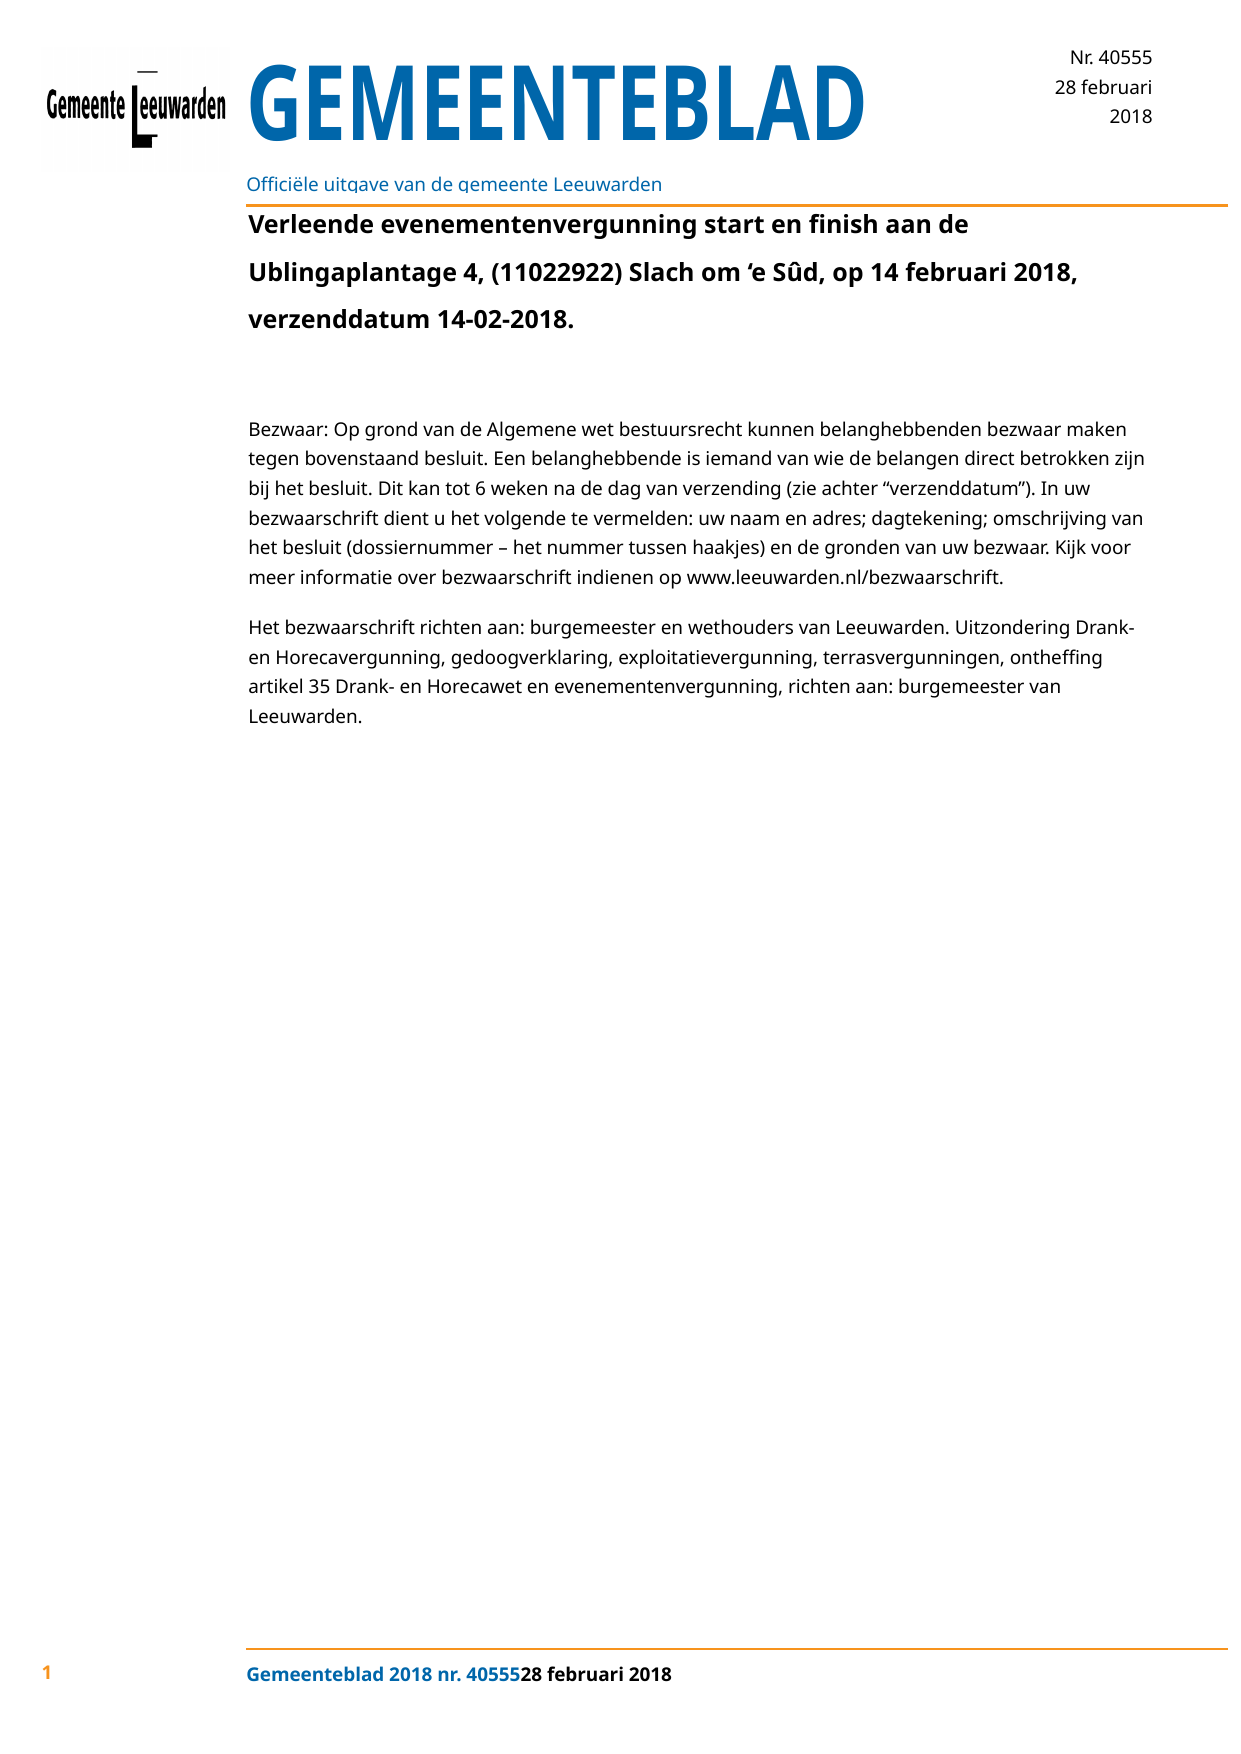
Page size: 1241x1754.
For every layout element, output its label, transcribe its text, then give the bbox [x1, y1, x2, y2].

text Het bezwaarschrift richten aan: burgemeester en wethouders van Leeuwarden. Uitzondering Drank- en Horecavergunning, gedoogverklaring, exploitatievergunning, terrasvergunningen, ontheffing artikel 35 Drank- en Horecawet en evenementenvergunning, richten aan: burgemeester van Leeuwarden. [248, 614, 1152, 729]
picture [41, 47, 231, 172]
text Verleende evenementenvergunning start en finish aan de Ublingaplantage 4, (11022922) Slach om ‘e Sûd, op 14 februari 2018, verzenddatum 14-02-2018. [248, 207, 1152, 336]
text Bezwaar: Op grond van de Algemene wet bestuursrecht kunnen belanghebbenden bezwaar maken tegen bovenstaand besluit. Een belanghebbende is iemand van wie de belangen direct betrokken zijn bij het besluit. Dit kan tot 6 weken na de dag van verzending (zie achter “verzenddatum”). In uw bezwaarschrift dient u het volgende te vermelden: uw naam en adres; dagtekening; omschrijving van het besluit (dossiernummer – het nummer tussen haakjes) en de gronden van uw bezwaar. Kijk voor meer informatie over bezwaarschrift indienen op www.leeuwarden.nl/bezwaarschrift. [248, 416, 1152, 589]
